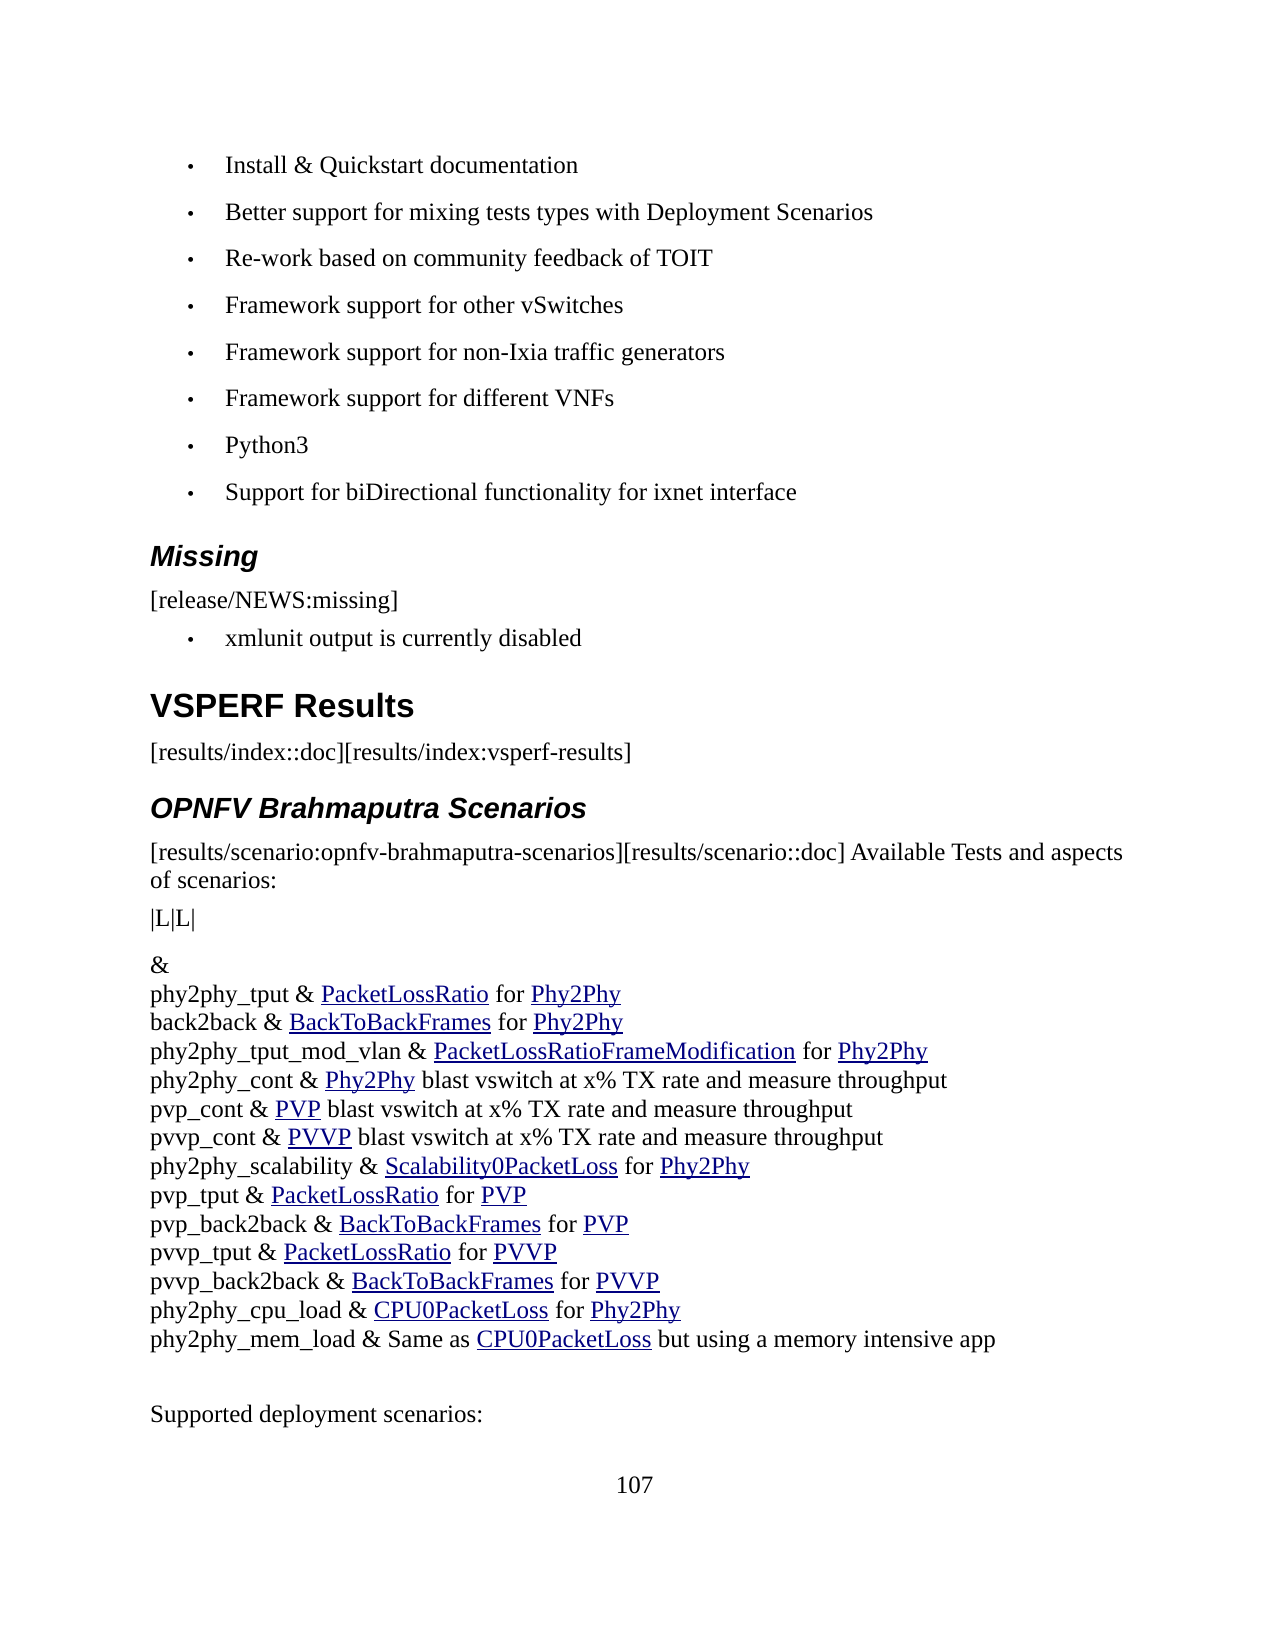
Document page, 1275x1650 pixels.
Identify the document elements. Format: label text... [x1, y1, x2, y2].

list Better support for mixing tests types with Deployment Scenarios [187, 197, 1125, 225]
subtitle VSPERF Results [150, 686, 1125, 724]
text [release/NEWS:missing] [150, 585, 1125, 614]
list Framework support for non-Ixia traffic generators [187, 337, 1125, 365]
text & phy2phy_tput & PacketLossRatio for Phy2Phy back2back & BackToBackFrames for Phy2Phy phy2phy_tput_mod_vlan & PacketLossRatioFrameModification for Phy2Phy phy2phy_cont & Phy2Phy blast vswitch at x% TX rate and measure throughput pvp_cont & PVP blast vswitch at x% TX rate and measure throughput pvvp_cont & PVVP blast vswitch at x% TX rate and measure throughput phy2phy_scalability & Scalability0PacketLoss for Phy2Phy pvp_tput & PacketLossRatio for PVP pvp_back2back & BackToBackFrames for PVP pvvp_tput & PacketLossRatio for PVVP pvvp_back2back & BackToBackFrames for PVVP phy2phy_cpu_load & CPU0PacketLoss for Phy2Phy phy2phy_mem_load & Same as CPU0PacketLoss but using a memory intensive app [150, 950, 1125, 1381]
text Supported deployment scenarios: [150, 1399, 1125, 1428]
text |L|L| [150, 903, 1125, 932]
subtitle Missing [150, 539, 1125, 573]
list Framework support for other vSwitches [187, 290, 1125, 319]
list Framework support for different VNFs [187, 383, 1125, 412]
list Install & Quickstart documentation [187, 150, 1125, 179]
subtitle OPNFV Brahmaputra Scenarios [150, 791, 1125, 824]
text [results/scenario:opnfv-brahmaputra-scenarios][results/scenario::doc] Available Tests and aspects of scenarios: [150, 837, 1125, 894]
list xmlunit output is currently disabled [187, 623, 1125, 652]
list Python3 [187, 430, 1125, 459]
list Support for biDirectional functionality for ixnet interface [187, 477, 1125, 505]
list Re-work based on community feedback of TOIT [187, 243, 1125, 272]
text [results/index::doc][results/index:vsperf-results] [150, 737, 1125, 766]
